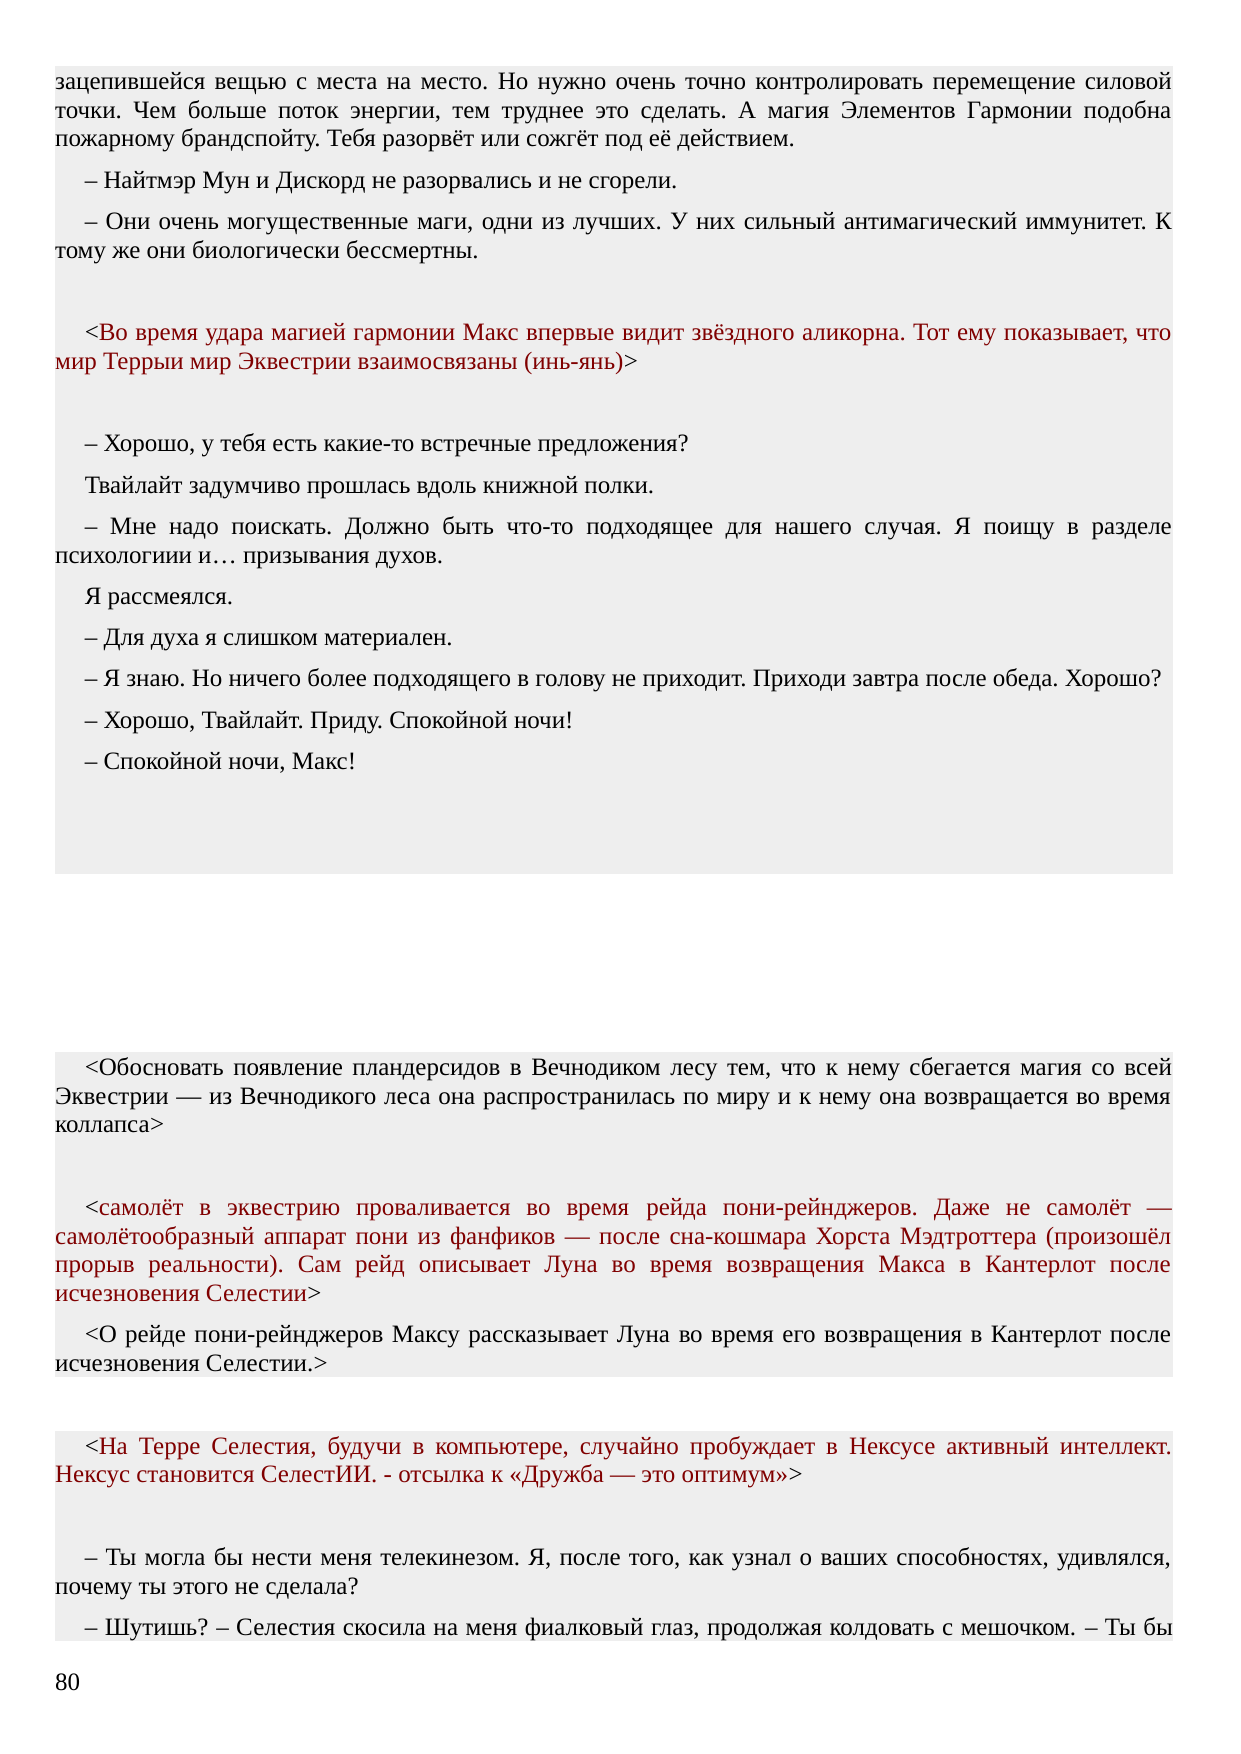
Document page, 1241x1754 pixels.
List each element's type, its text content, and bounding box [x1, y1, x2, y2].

text – Шутишь? – Селестия скосила на меня фиалковый глаз, продолжая колдовать с мешочком. – Ты бы [55, 1612, 1173, 1641]
text – Найтмэр Мун и Дискорд не разорвались и не сгорели. [55, 165, 1173, 193]
text – Ты могла бы нести меня телекинезом. Я, после того, как узнал о ваших способностях, удивлялся, почему ты этого не сделала? [55, 1542, 1173, 1599]
text <О рейде пони-рейнджеров Максу рассказывает Луна во время его возвращения в Кантерлот после исчезновения Селестии.> [55, 1319, 1173, 1377]
text – Спокойной ночи, Макс! [55, 746, 1173, 775]
text – Для духа я слишком материален. [55, 622, 1173, 651]
text – Они очень могущественные маги, одни из лучших. У них сильный антимагический иммунитет. К тому же они биологически бессмертны. [55, 206, 1173, 263]
text <На Терре Селестия, будучи в компьютере, случайно пробуждает в Нексусе активный интеллект. Нексус становится СелестИИ. - отсылка к «Дружба — это оптимум»> [55, 1431, 1173, 1488]
text <Во время удара магией гармонии Макс впервые видит звёздного аликорна. Тот ему показывает, что мир Террыи мир Эквестрии взаимосвязаны (инь-янь)> [55, 317, 1173, 375]
text – Мне надо поискать. Должно быть что-то подходящее для нашего случая. Я поищу в разделе психологиии и… призывания духов. [55, 511, 1173, 568]
text Твайлайт задумчиво прошлась вдоль книжной полки. [55, 470, 1173, 498]
text <самолёт в эквестрию проваливается во время рейда пони-рейнджеров. Даже не самолёт — самолётообразный аппарат пони из фанфиков — после сна-кошмара Хорста Мэдтроттера (произошёл прорыв реальности). Сам рейд описывает Луна во время возвращения Макса в Кантерлот после исчезновения Селестии> [55, 1192, 1173, 1307]
text Я рассмеялся. [55, 581, 1173, 610]
text – Хорошо, Твайлайт. Приду. Спокойной ночи! [55, 705, 1173, 733]
text <Обосновать появление пландерсидов в Вечнодиком лесу тем, что к нему сбегается магия со всей Эквестрии — из Вечнодикого леса она распространилась по миру и к нему она возвращается во время коллапса> [55, 1052, 1173, 1138]
text – Хорошо, у тебя есть какие-то встречные предложения? [55, 428, 1173, 457]
text зацепившейся вещью с места на место. Но нужно очень точно контролировать перемещение силовой точки. Чем больше поток энергии, тем труднее это сделать. А магия Элементов Гармонии подобна пожарному брандспойту. Тебя разорвёт или сожгёт под её действием. [55, 66, 1173, 152]
text – Я знаю. Но ничего более подходящего в голову не приходит. Приходи завтра после обеда. Хорошо? [55, 663, 1173, 692]
